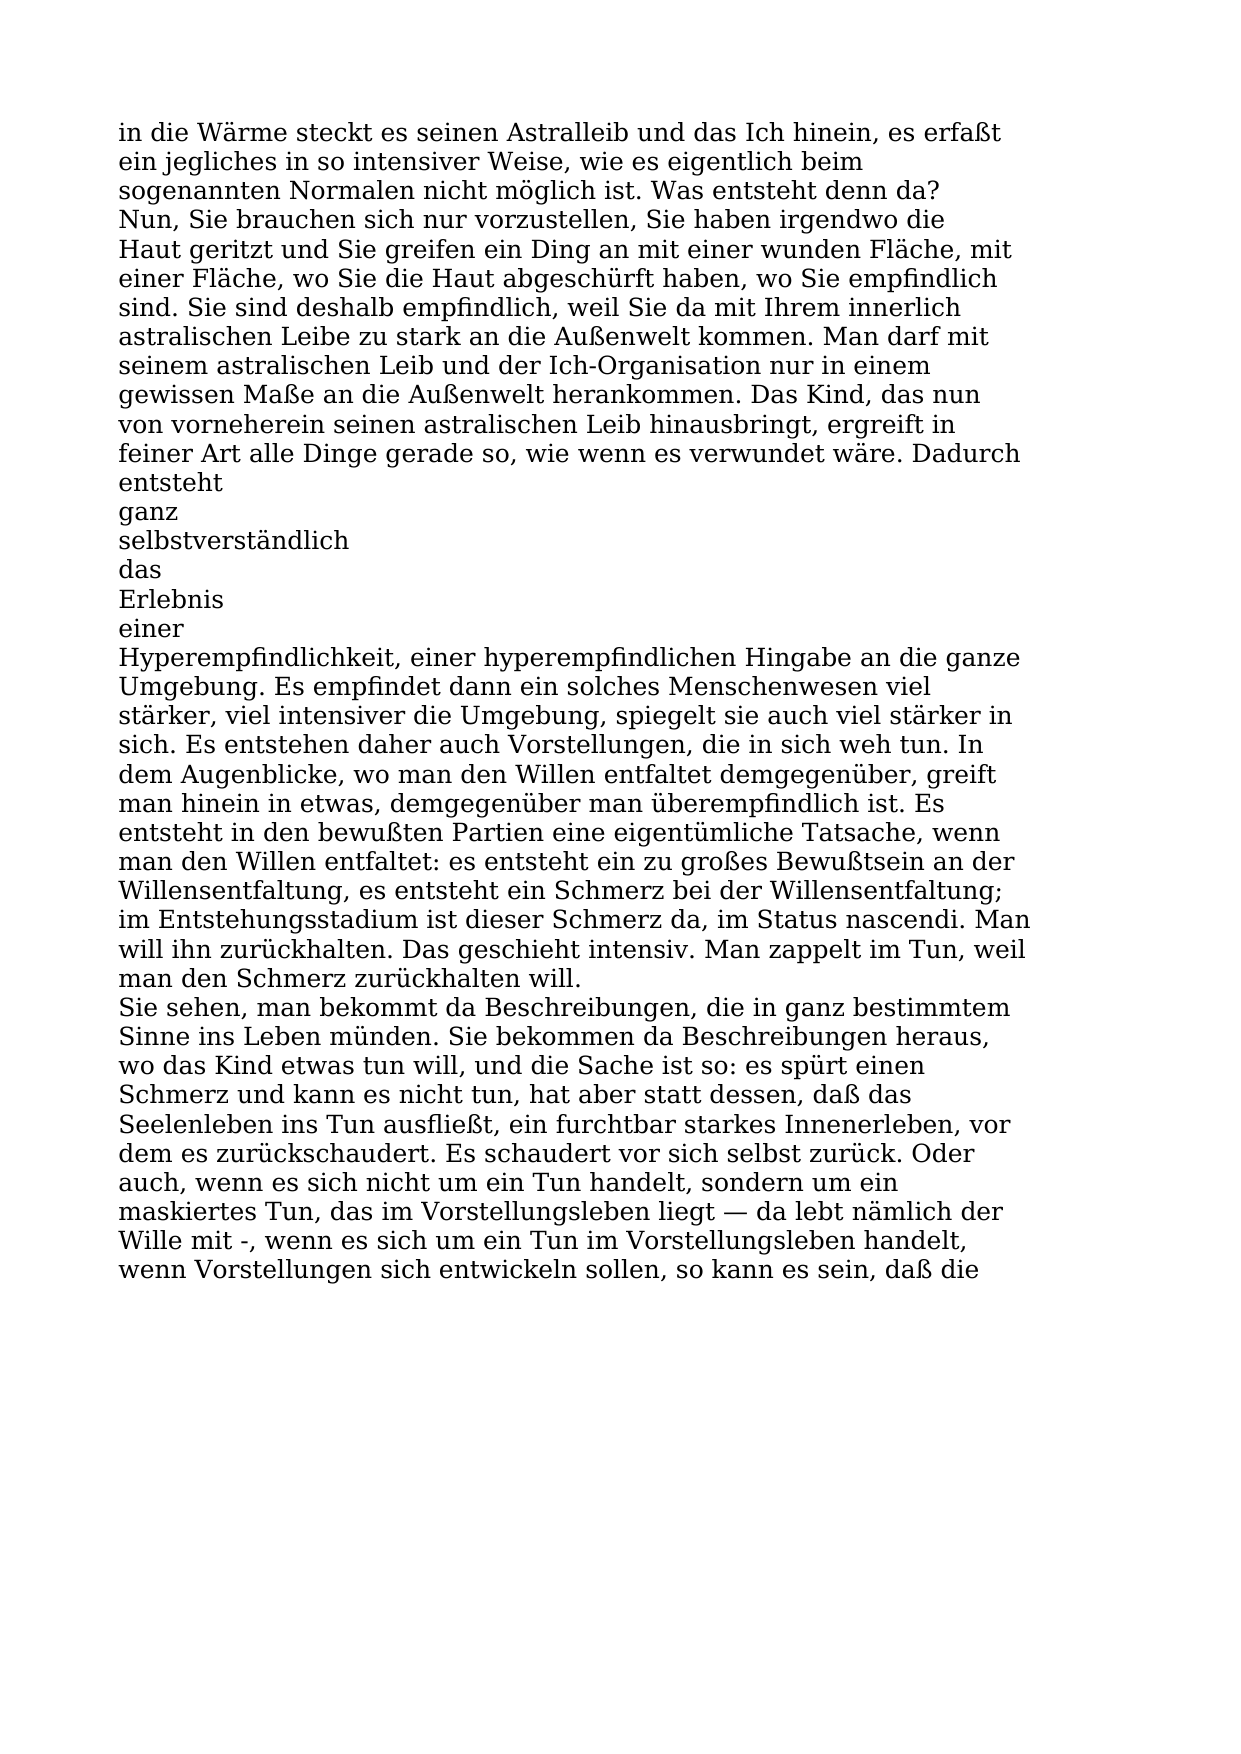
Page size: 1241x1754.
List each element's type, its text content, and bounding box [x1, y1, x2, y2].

text von vorneherein seinen astralischen Leib hinausbringt, ergreift in [118, 410, 1122, 439]
text Erlebnis [118, 585, 1122, 614]
text Willensentfaltung, es entsteht ein Schmerz bei der Willensentfaltung; [118, 876, 1122, 906]
text entsteht in den bewußten Partien eine eigentümliche Tatsache, wenn [118, 818, 1122, 847]
text das [118, 556, 1122, 585]
text Umgebung. Es empfindet dann ein solches Menschenwesen viel [118, 672, 1122, 701]
text Sinne ins Leben münden. Sie bekommen da Beschreibungen heraus, [118, 1022, 1122, 1051]
text seinem astralischen Leib und der Ich-Organisation nur in einem [118, 351, 1122, 381]
text entsteht [118, 468, 1122, 497]
text Seelenleben ins Tun ausfließt, ein furchtbar starkes Innenerleben, vor [118, 1110, 1122, 1139]
text einer [118, 614, 1122, 643]
text sich. Es entstehen daher auch Vorstellungen, die in sich weh tun. In [118, 731, 1122, 760]
text man den Willen entfaltet: es entsteht ein zu großes Bewußtsein an der [118, 847, 1122, 876]
text Wille mit -, wenn es sich um ein Tun im Vorstellungsleben handelt, [118, 1226, 1122, 1256]
text Hyperempfindlichkeit, einer hyperempfindlichen Hingabe an die ganze [118, 643, 1122, 672]
text ein jegliches in so intensiver Weise, wie es eigentlich beim [118, 147, 1122, 176]
text auch, wenn es sich nicht um ein Tun handelt, sondern um ein [118, 1168, 1122, 1197]
text dem es zurückschaudert. Es schaudert vor sich selbst zurück. Oder [118, 1139, 1122, 1168]
text wo das Kind etwas tun will, und die Sache ist so: es spürt einen [118, 1051, 1122, 1081]
text maskiertes Tun, das im Vorstellungsleben liegt — da lebt nämlich der [118, 1197, 1122, 1226]
text feiner Art alle Dinge gerade so, wie wenn es verwundet wäre. Dadurch [118, 439, 1122, 468]
text in die Wärme steckt es seinen Astralleib und das Ich hinein, es erfaßt [118, 118, 1122, 147]
text ganz [118, 497, 1122, 526]
text man den Schmerz zurückhalten will. [118, 964, 1122, 993]
text stärker, viel intensiver die Umgebung, spiegelt sie auch viel stärker in [118, 701, 1122, 731]
text astralischen Leibe zu stark an die Außenwelt kommen. Man darf mit [118, 322, 1122, 351]
text sind. Sie sind deshalb empfindlich, weil Sie da mit Ihrem innerlich [118, 293, 1122, 322]
text Nun, Sie brauchen sich nur vorzustellen, Sie haben irgendwo die [118, 206, 1122, 235]
text gewissen Maße an die Außenwelt herankommen. Das Kind, das nun [118, 381, 1122, 410]
text dem Augenblicke, wo man den Willen entfaltet demgegenüber, greift [118, 760, 1122, 789]
text sogenannten Normalen nicht möglich ist. Was entsteht denn da? [118, 176, 1122, 206]
text Schmerz und kann es nicht tun, hat aber statt dessen, daß das [118, 1081, 1122, 1110]
text im Entstehungsstadium ist dieser Schmerz da, im Status nascendi. Man [118, 906, 1122, 935]
text will ihn zurückhalten. Das geschieht intensiv. Man zappelt im Tun, weil [118, 935, 1122, 964]
text Haut geritzt und Sie greifen ein Ding an mit einer wunden Fläche, mit [118, 235, 1122, 264]
text wenn Vorstellungen sich entwickeln sollen, so kann es sein, daß die [118, 1256, 1122, 1285]
text Sie sehen, man bekommt da Beschreibungen, die in ganz bestimmtem [118, 993, 1122, 1022]
text selbstverständlich [118, 526, 1122, 556]
text einer Fläche, wo Sie die Haut abgeschürft haben, wo Sie empfindlich [118, 264, 1122, 293]
text man hinein in etwas, demgegenüber man überempfindlich ist. Es [118, 789, 1122, 818]
